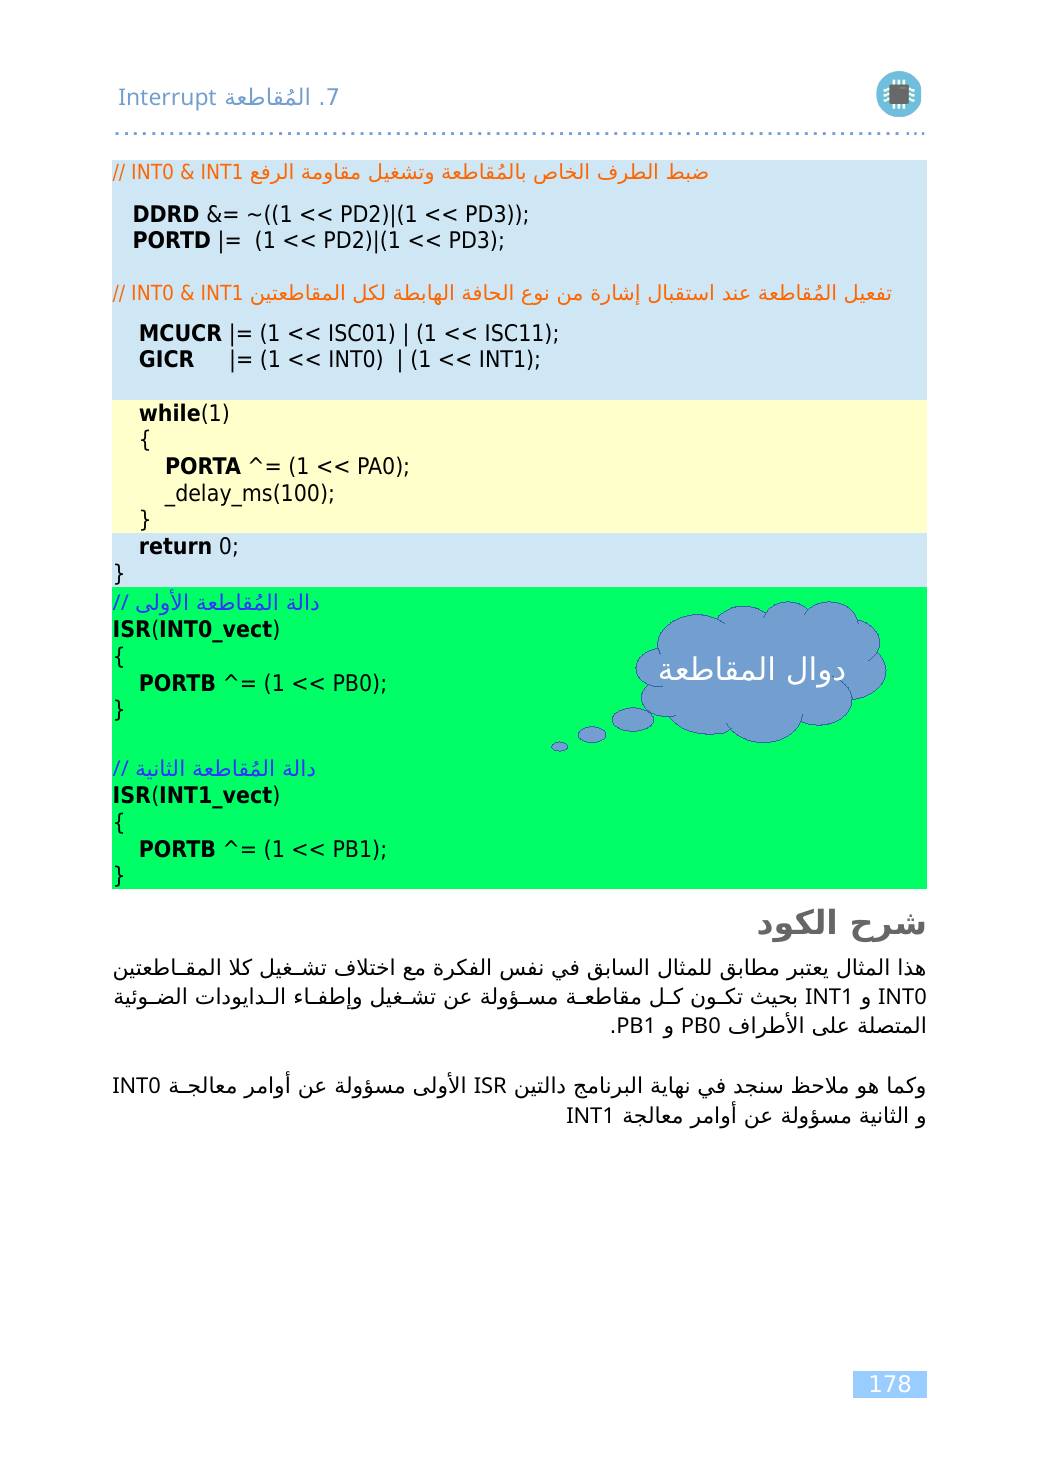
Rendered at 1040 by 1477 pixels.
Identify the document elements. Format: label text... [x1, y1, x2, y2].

picture [876, 71, 922, 117]
text while(1) [112, 400, 927, 427]
text [652, 714, 674, 723]
text // دالة المُقاطعة الثانية [112, 753, 927, 783]
text وكما هو ملاحظ سنجد في نهاية البرنامج دالتين ISR الأولى مسؤولة عن أوامر معالجة INT0 و الثانية مسؤولة عن أوامر معالجة INT1 [112, 1070, 927, 1130]
text PORTB ^= (1 << PB0); [112, 670, 647, 696]
text [857, 616, 927, 643]
text // دالة المُقاطعة الأولى [112, 587, 927, 616]
text return 0; [112, 533, 927, 560]
text PORTB ^= (1 << PB1); [112, 836, 927, 863]
text ISR(INT1_vect) [112, 783, 927, 809]
text [878, 643, 927, 670]
text } [112, 560, 927, 587]
text DDRD &= ~((1 << PD2)|(1 << PD3)); [112, 201, 927, 228]
text // INT0 & INT1 ضبط الطرف الخاص بالمُقاطعة وتشغيل مقاومة الرفع [112, 160, 927, 184]
text _delay_ms(100); [112, 480, 927, 507]
text // INT0 & INT1 تفعيل المُقاطعة عند استقبال إشارة من نوع الحافة الهابطة لكل المقاطعتين [112, 281, 927, 305]
text GICR |= (1 << INT0) | (1 << INT1); [112, 347, 927, 373]
text PORTA ^= (1 << PA0); [112, 453, 927, 480]
text } [112, 696, 646, 723]
text [835, 696, 927, 723]
text PORTD |= (1 << PD2)|(1 << PD3); [112, 228, 927, 254]
subtitle شرح الكود [112, 904, 927, 943]
text { [112, 643, 657, 670]
text MCUCR |= (1 << ISC01) | (1 << ISC11); [112, 320, 927, 347]
text } [112, 507, 927, 533]
text { [112, 427, 927, 453]
text } [112, 863, 927, 889]
text ISR(INT0_vect) [112, 616, 682, 643]
text [868, 670, 927, 696]
text هذا المثال يعتبر مطابق للمثال السابق في نفس الفكرة مع اختلاف تشغيل كلا المقاطعتين INT0 و INT1 بحيث تكون كل مقاطعة مسؤولة عن تشغيل وإطفاء الدايودات الضوئية المتصلة على الأطراف PB0 و PB1. [112, 955, 927, 1040]
text { [112, 809, 927, 836]
